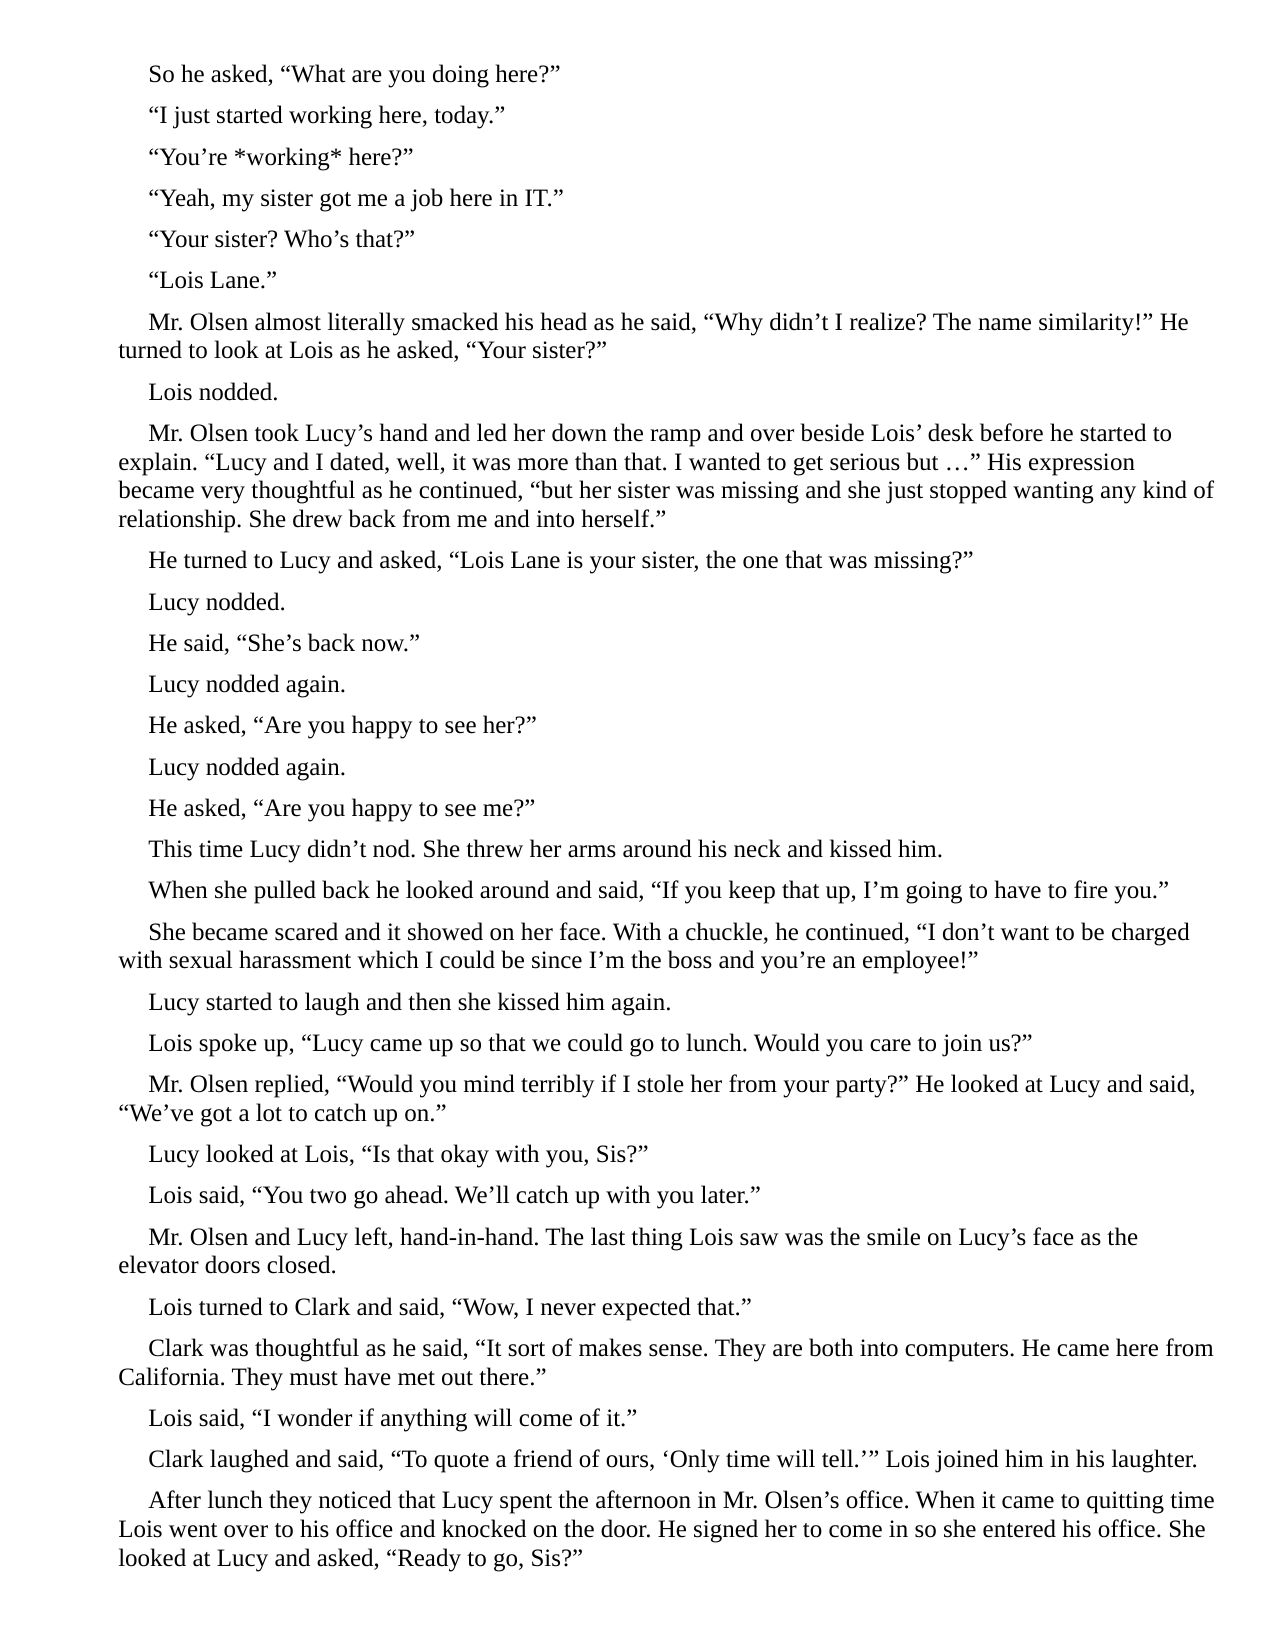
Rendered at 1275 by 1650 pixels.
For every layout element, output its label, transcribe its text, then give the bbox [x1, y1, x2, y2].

text When she pulled back he looked around and said, “If you keep that up, I’m going to have to fire you.” [118, 875, 1216, 904]
text “I just started working here, today.” [118, 100, 1216, 129]
text This time Lucy didn’t nod. She threw her arms around his neck and kissed him. [118, 834, 1216, 863]
text “Yeah, my sister got me a job here in IT.” [118, 183, 1216, 212]
text “Lois Lane.” [118, 265, 1216, 294]
text Lucy looked at Lois, “Is that okay with you, Sis?” [118, 1139, 1216, 1168]
text He asked, “Are you happy to see her?” [118, 710, 1216, 739]
text “Your sister? Who’s that?” [118, 224, 1216, 253]
text Mr. Olsen replied, “Would you mind terribly if I stole her from your party?” He looked at Lucy and said, “We’ve got a lot to catch up on.” [118, 1069, 1216, 1127]
text Clark laughed and said, “To quote a friend of ours, ‘Only time will tell.’” Lois joined him in his laughter. [118, 1444, 1216, 1473]
text Lois turned to Clark and said, “Wow, I never expected that.” [118, 1292, 1216, 1320]
text Lucy nodded again. [118, 752, 1216, 780]
text He asked, “Are you happy to see me?” [118, 793, 1216, 822]
text Lois spoke up, “Lucy came up so that we could go to lunch. Would you care to join us?” [118, 1028, 1216, 1057]
text Lucy nodded. [118, 587, 1216, 615]
text Clark was thoughtful as he said, “It sort of makes sense. They are both into computers. He came here from California. They must have met out there.” [118, 1333, 1216, 1390]
text Mr. Olsen and Lucy left, hand-in-hand. The last thing Lois saw was the smile on Lucy’s face as the elevator doors closed. [118, 1222, 1216, 1279]
text Mr. Olsen almost literally smacked his head as he said, “Why didn’t I realize? The name similarity!” He turned to look at Lois as he asked, “Your sister?” [118, 307, 1216, 364]
text Lucy started to laugh and then she kissed him again. [118, 987, 1216, 1015]
text Lois nodded. [118, 377, 1216, 405]
text She became scared and it showed on her face. With a chuckle, he continued, “I don’t want to be charged with sexual harassment which I could be since I’m the boss and you’re an employee!” [118, 917, 1216, 974]
text Lucy nodded again. [118, 669, 1216, 698]
text After lunch they noticed that Lucy spent the afternoon in Mr. Olsen’s office. When it came to quitting time Lois went over to his office and knocked on the door. He signed her to come in so she entered his office. She looked at Lucy and asked, “Ready to go, Sis?” [118, 1485, 1216, 1572]
text Lois said, “I wonder if anything will come of it.” [118, 1403, 1216, 1432]
text “You’re *working* here?” [118, 142, 1216, 170]
text Mr. Olsen took Lucy’s hand and led her down the ramp and over beside Lois’ desk before he started to explain. “Lucy and I dated, well, it was more than that. I wanted to get serious but …” His expression became very thoughtful as he continued, “but her sister was missing and she just stopped wanting any kind of relationship. She drew back from me and into herself.” [118, 418, 1216, 533]
text He said, “She’s back now.” [118, 628, 1216, 657]
text So he asked, “What are you doing here?” [118, 59, 1216, 88]
text Lois said, “You two go ahead. We’ll catch up with you later.” [118, 1180, 1216, 1209]
text He turned to Lucy and asked, “Lois Lane is your sister, the one that was missing?” [118, 545, 1216, 574]
